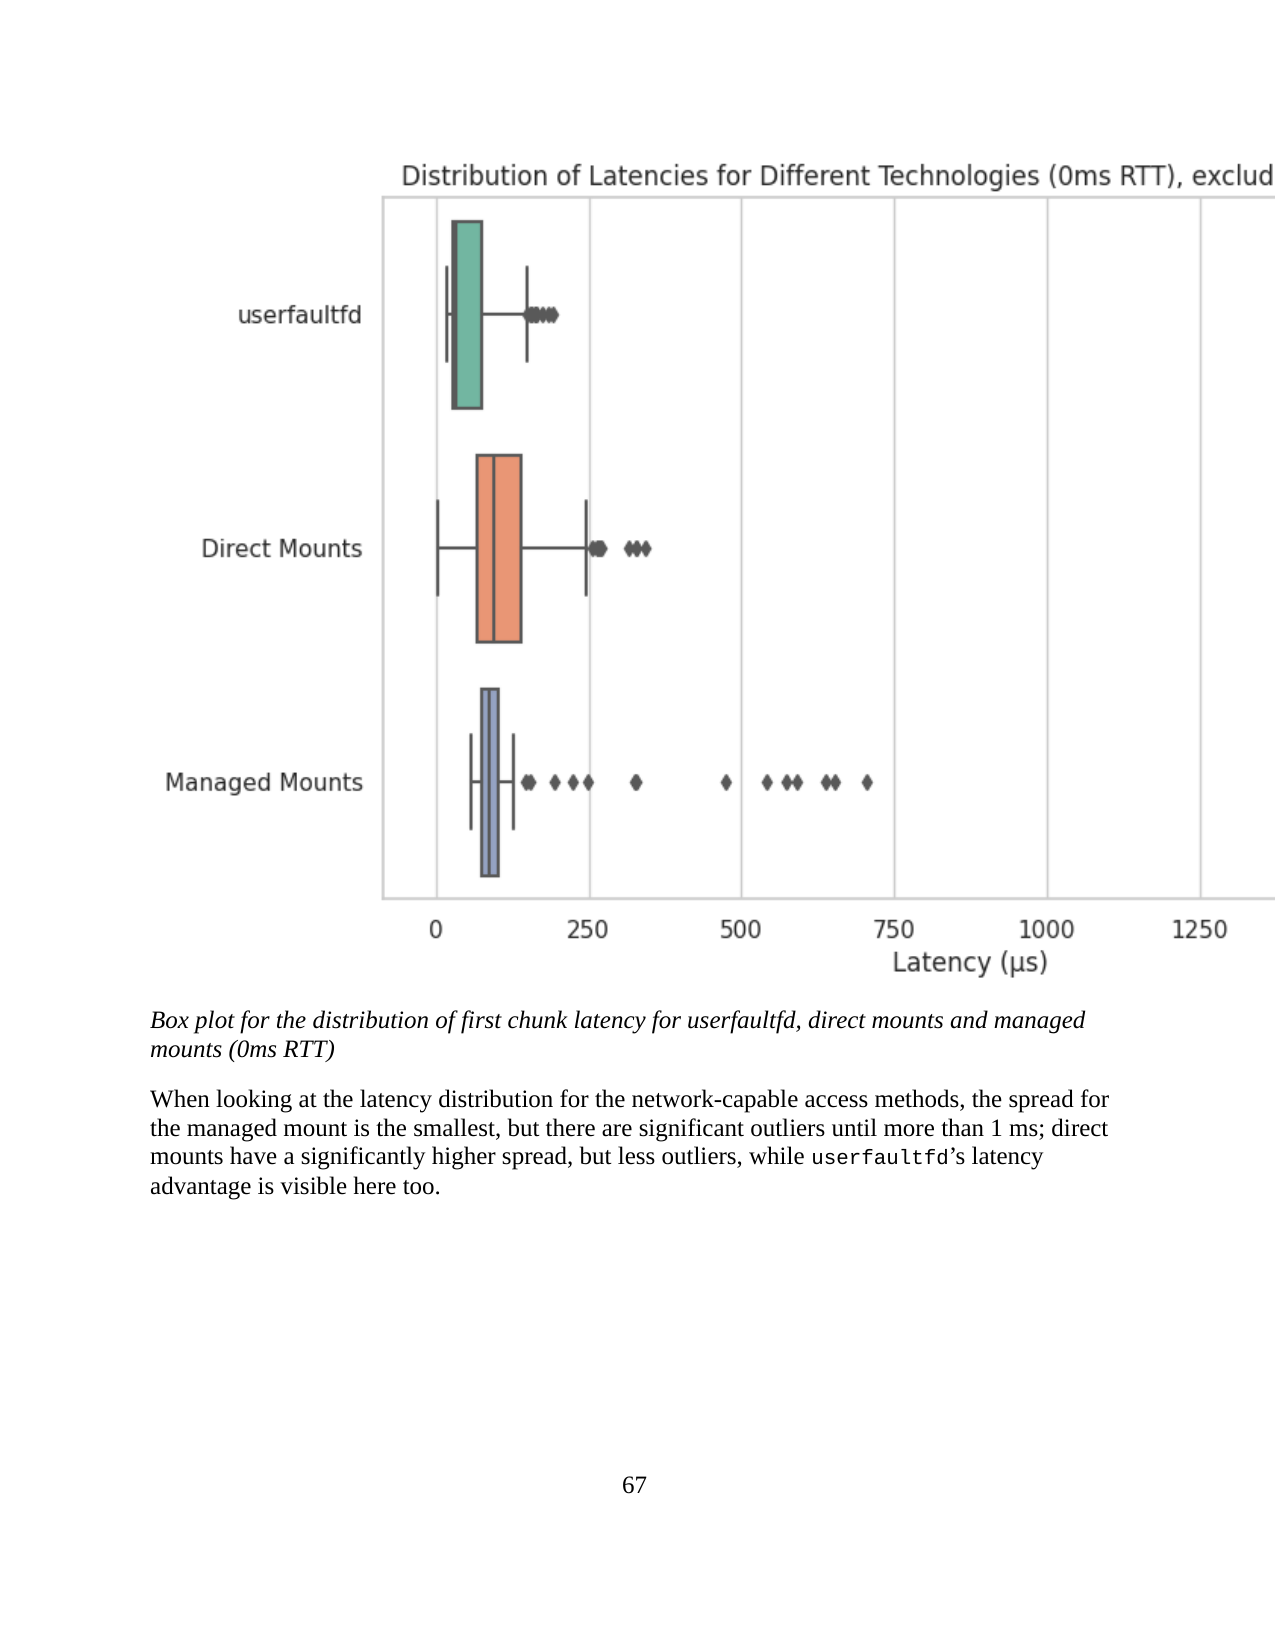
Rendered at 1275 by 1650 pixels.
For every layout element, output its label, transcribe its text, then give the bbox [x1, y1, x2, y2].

text Box plot for the distribution of first chunk latency for userfaultfd, direct mounts and managed mounts (0ms RTT) [150, 1005, 1125, 1062]
text When looking at the latency distribution for the network-capable access methods, the spread for the managed mount is the smallest, but there are significant outliers until more than 1 ms; direct mounts have a significantly higher spread, but less outliers, while userfaultfd’s latency advantage is visible here too. [150, 1084, 1125, 1200]
picture [150, 150, 1275, 993]
